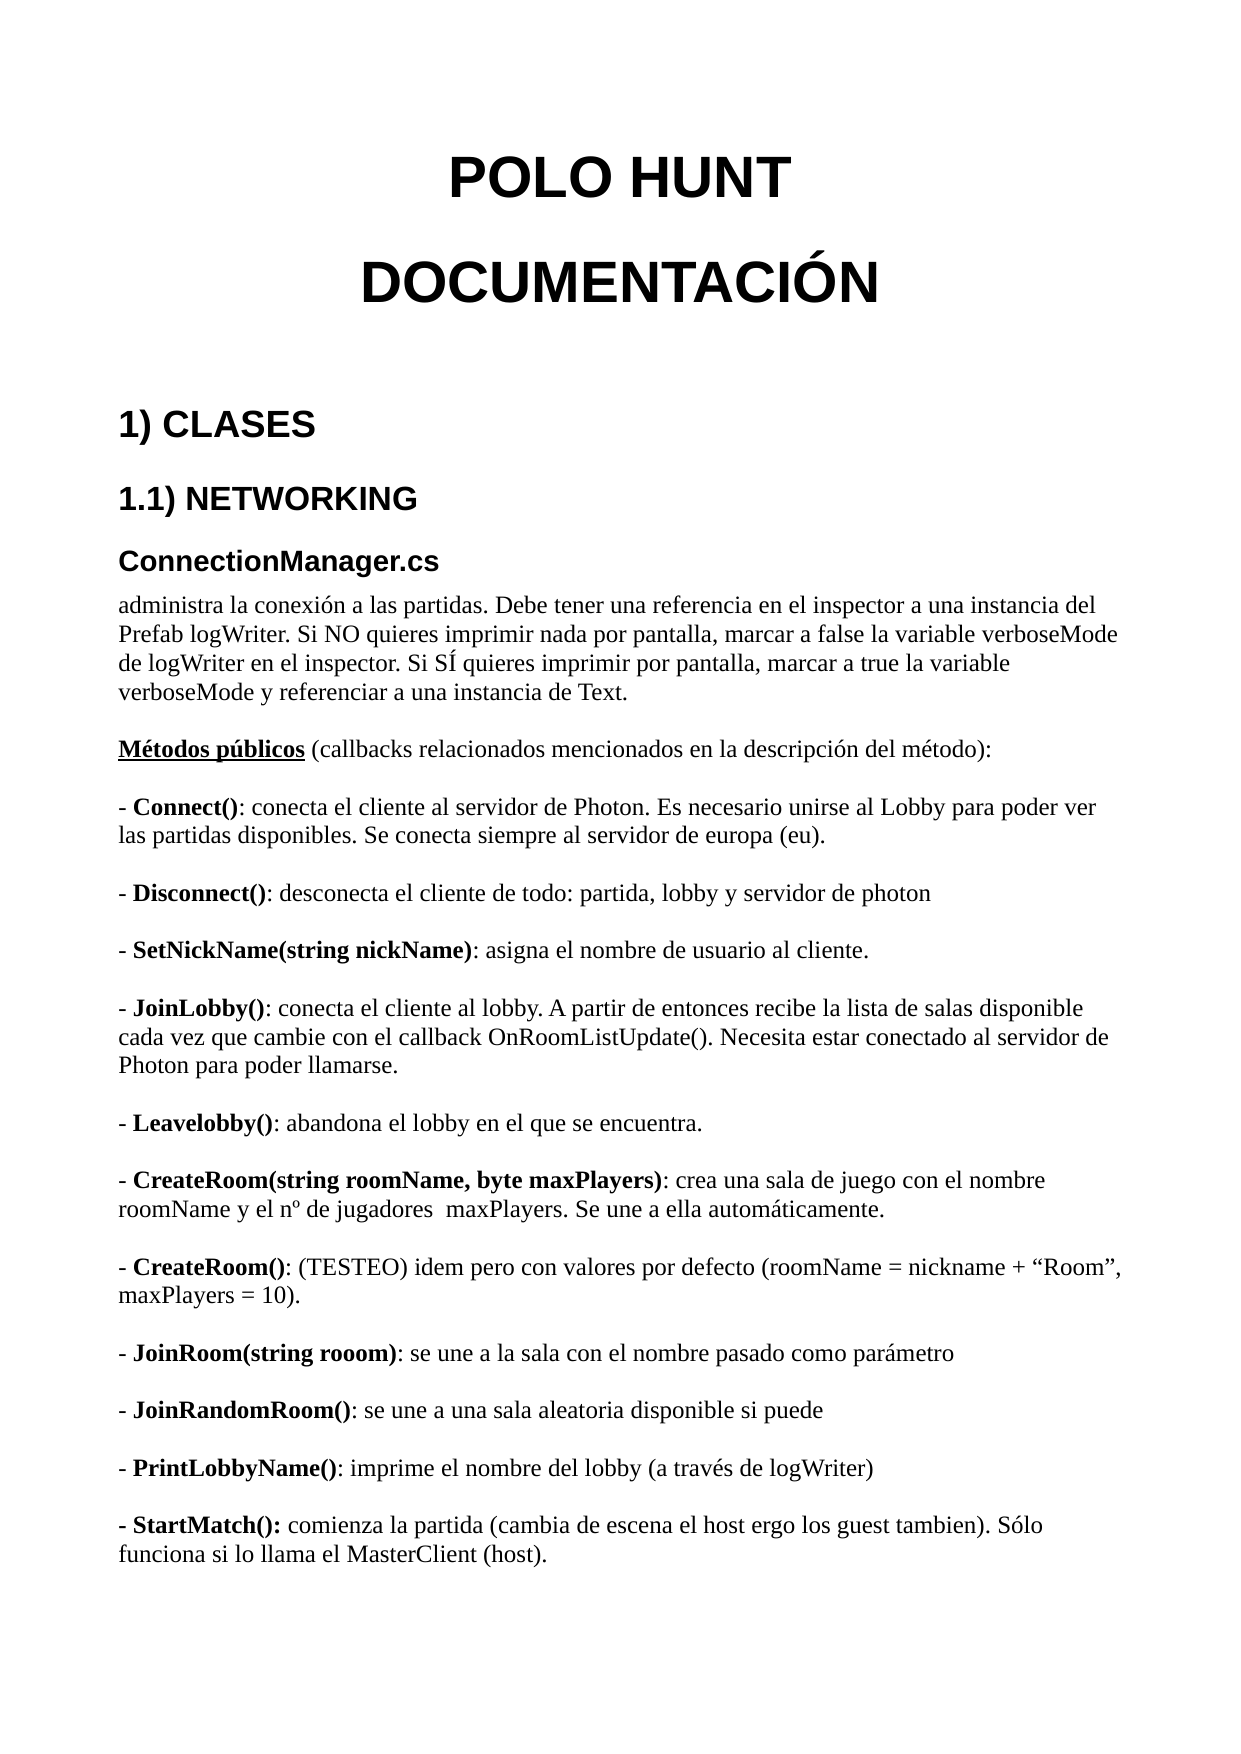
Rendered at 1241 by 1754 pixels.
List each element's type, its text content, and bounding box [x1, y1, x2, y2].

text - JoinRoom(string rooom): se une a la sala con el nombre pasado como parámetro [118, 1338, 1122, 1367]
text administra la conexión a las partidas. Debe tener una referencia en el inspector a una instancia del Prefab logWriter. Si NO quieres imprimir nada por pantalla, marcar a false la variable verboseMode de logWriter en el inspector. Si SÍ quieres imprimir por pantalla, marcar a true la variable verboseMode y referenciar a una instancia de Text. [118, 590, 1122, 705]
title POLO HUNT [118, 143, 1122, 210]
text - PrintLobbyName(): imprime el nombre del lobby (a través de logWriter) [118, 1453, 1122, 1482]
text - SetNickName(string nickName): asigna el nombre de usuario al cliente. [118, 935, 1122, 964]
subtitle ConnectionManager.cs [118, 544, 1122, 578]
text - Leavelobby(): abandona el lobby en el que se encuentra. [118, 1108, 1122, 1137]
title DOCUMENTACIÓN [118, 248, 1122, 315]
text - JoinLobby(): conecta el cliente al lobby. A partir de entonces recibe la lista de salas disponible cada vez que cambie con el callback OnRoomListUpdate(). Necesita estar conectado al servidor de Photon para poder llamarse. [118, 993, 1122, 1079]
text - Connect(): conecta el cliente al servidor de Photon. Es necesario unirse al Lobby para poder ver las partidas disponibles. Se conecta siempre al servidor de europa (eu). [118, 792, 1122, 849]
text - CreateRoom(string roomName, byte maxPlayers): crea una sala de juego con el nombre roomName y el nº de jugadores maxPlayers. Se une a ella automáticamente. [118, 1165, 1122, 1223]
text - StartMatch(): comienza la partida (cambia de escena el host ergo los guest tambien). Sólo funciona si lo llama el MasterClient (host). [118, 1510, 1122, 1568]
text - Disconnect(): desconecta el cliente de todo: partida, lobby y servidor de photon [118, 878, 1122, 907]
text Métodos públicos (callbacks relacionados mencionados en la descripción del método): [118, 734, 1122, 763]
subtitle 1) CLASES [118, 401, 1122, 445]
text - JoinRandomRoom(): se une a una sala aleatoria disponible si puede [118, 1395, 1122, 1424]
subtitle 1.1) NETWORKING [118, 478, 1122, 517]
text - CreateRoom(): (TESTEO) idem pero con valores por defecto (roomName = nickname + “Room”, maxPlayers = 10). [118, 1252, 1122, 1309]
